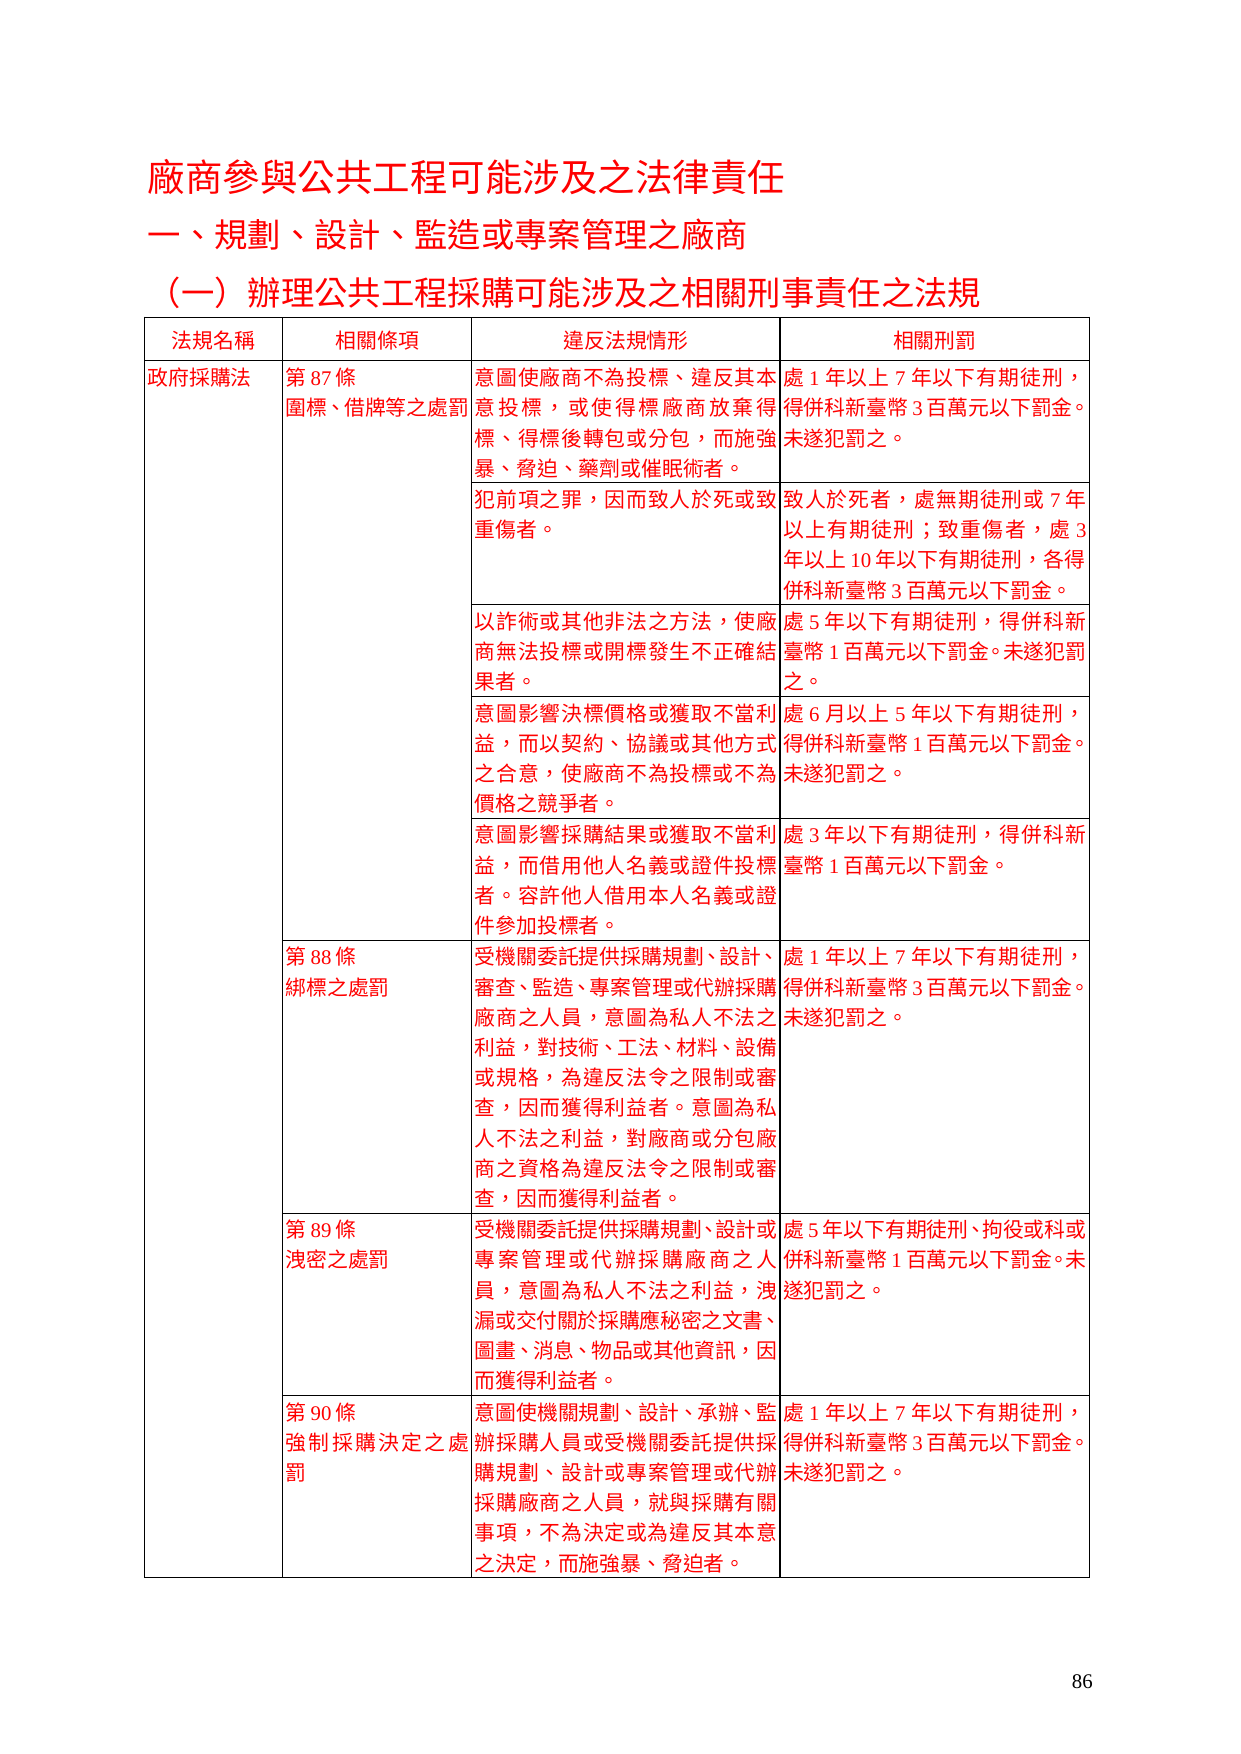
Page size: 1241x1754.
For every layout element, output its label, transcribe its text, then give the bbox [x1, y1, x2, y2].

table_cell 處5年以下有期徒刑、拘役或科或併科新臺幣1百萬元以下罰金。未遂犯罰之。 [781, 1214, 1089, 1395]
table_cell 意圖影響採購結果或獲取不當利益，而借用他人名義或證件投標者。容許他人借用本人名義或證件參加投標者。 [472, 819, 779, 939]
table_cell 致人於死者，處無期徒刑或7年以上有期徒刑；致重傷者，處3年以上10年以下有期徒刑，各得併科新臺幣3百萬元以下罰金。 [781, 483, 1089, 604]
table_cell 意圖影響決標價格或獲取不當利益，而以契約、協議或其他方式之合意，使廠商不為投標或不為價格之競爭者。 [472, 697, 779, 818]
table_cell 受機關委託提供採購規劃、設計、審查、監造、專案管理或代辦採購廠商之人員，意圖為私人不法之利益，對技術、工法、材料、設備或規格，為違反法令之限制或審查，因而獲得利益者。意圖為私人不法之利益，對廠商或分包廠商之資格為違反法令之限制或審查，因而獲得利益者。 [472, 941, 779, 1212]
table_cell 處3年以下有期徒刑，得併科新臺幣1百萬元以下罰金。 [781, 819, 1089, 939]
text 廠商參與公共工程可能涉及之法律責任 [148, 148, 1092, 202]
table_header 相關刑罰 [781, 318, 1089, 360]
table_header 相關條項 [283, 318, 471, 360]
table_header 法規名稱 [145, 318, 282, 360]
table_cell 第88條 綁標之處罰 [283, 941, 471, 1212]
table_cell 犯前項之罪，因而致人於死或致重傷者。 [472, 483, 779, 604]
table_cell 處1年以上7年以下有期徒刑，得併科新臺幣3百萬元以下罰金。未遂犯罰之。 [781, 941, 1089, 1212]
table_cell 處6月以上5年以下有期徒刑，得併科新臺幣1百萬元以下罰金。未遂犯罰之。 [781, 697, 1089, 818]
table_cell 第87條 圍標、借牌等之處罰 [283, 361, 471, 939]
text （一）辦理公共工程採購可能涉及之相關刑事責任之法規 [148, 259, 1092, 317]
table_cell 意圖使廠商不為投標、違反其本意投標，或使得標廠商放棄得標、得標後轉包或分包，而施強暴、脅迫、藥劑或催眠術者。 [472, 361, 779, 482]
table_cell 處5年以下有期徒刑，得併科新臺幣1百萬元以下罰金。未遂犯罰之。 [781, 605, 1089, 696]
table_cell 政府採購法 [145, 361, 282, 1577]
table_header 違反法規情形 [472, 318, 779, 360]
table_cell 第89條 洩密之處罰 [283, 1214, 471, 1395]
table_cell 處1年以上7年以下有期徒刑，得併科新臺幣3百萬元以下罰金。未遂犯罰之。 [781, 361, 1089, 482]
table_cell 受機關委託提供採購規劃、設計或專案管理或代辦採購廠商之人員，意圖為私人不法之利益，洩漏或交付關於採購應秘密之文書、圖畫、消息、物品或其他資訊，因而獲得利益者。 [472, 1214, 779, 1395]
text 一、規劃、設計、監造或專案管理之廠商 [148, 202, 1092, 259]
table_cell 第90條 強制採購決定之處罰 [283, 1396, 471, 1577]
table_cell 處1年以上7年以下有期徒刑，得併科新臺幣3百萬元以下罰金。未遂犯罰之。 [781, 1396, 1089, 1577]
table_cell 以詐術或其他非法之方法，使廠商無法投標或開標發生不正確結果者。 [472, 605, 779, 696]
table_cell 意圖使機關規劃、設計、承辦、監辦採購人員或受機關委託提供採購規劃、設計或專案管理或代辦採購廠商之人員，就與採購有關事項，不為決定或為違反其本意之決定，而施強暴、脅迫者。 [472, 1396, 779, 1577]
